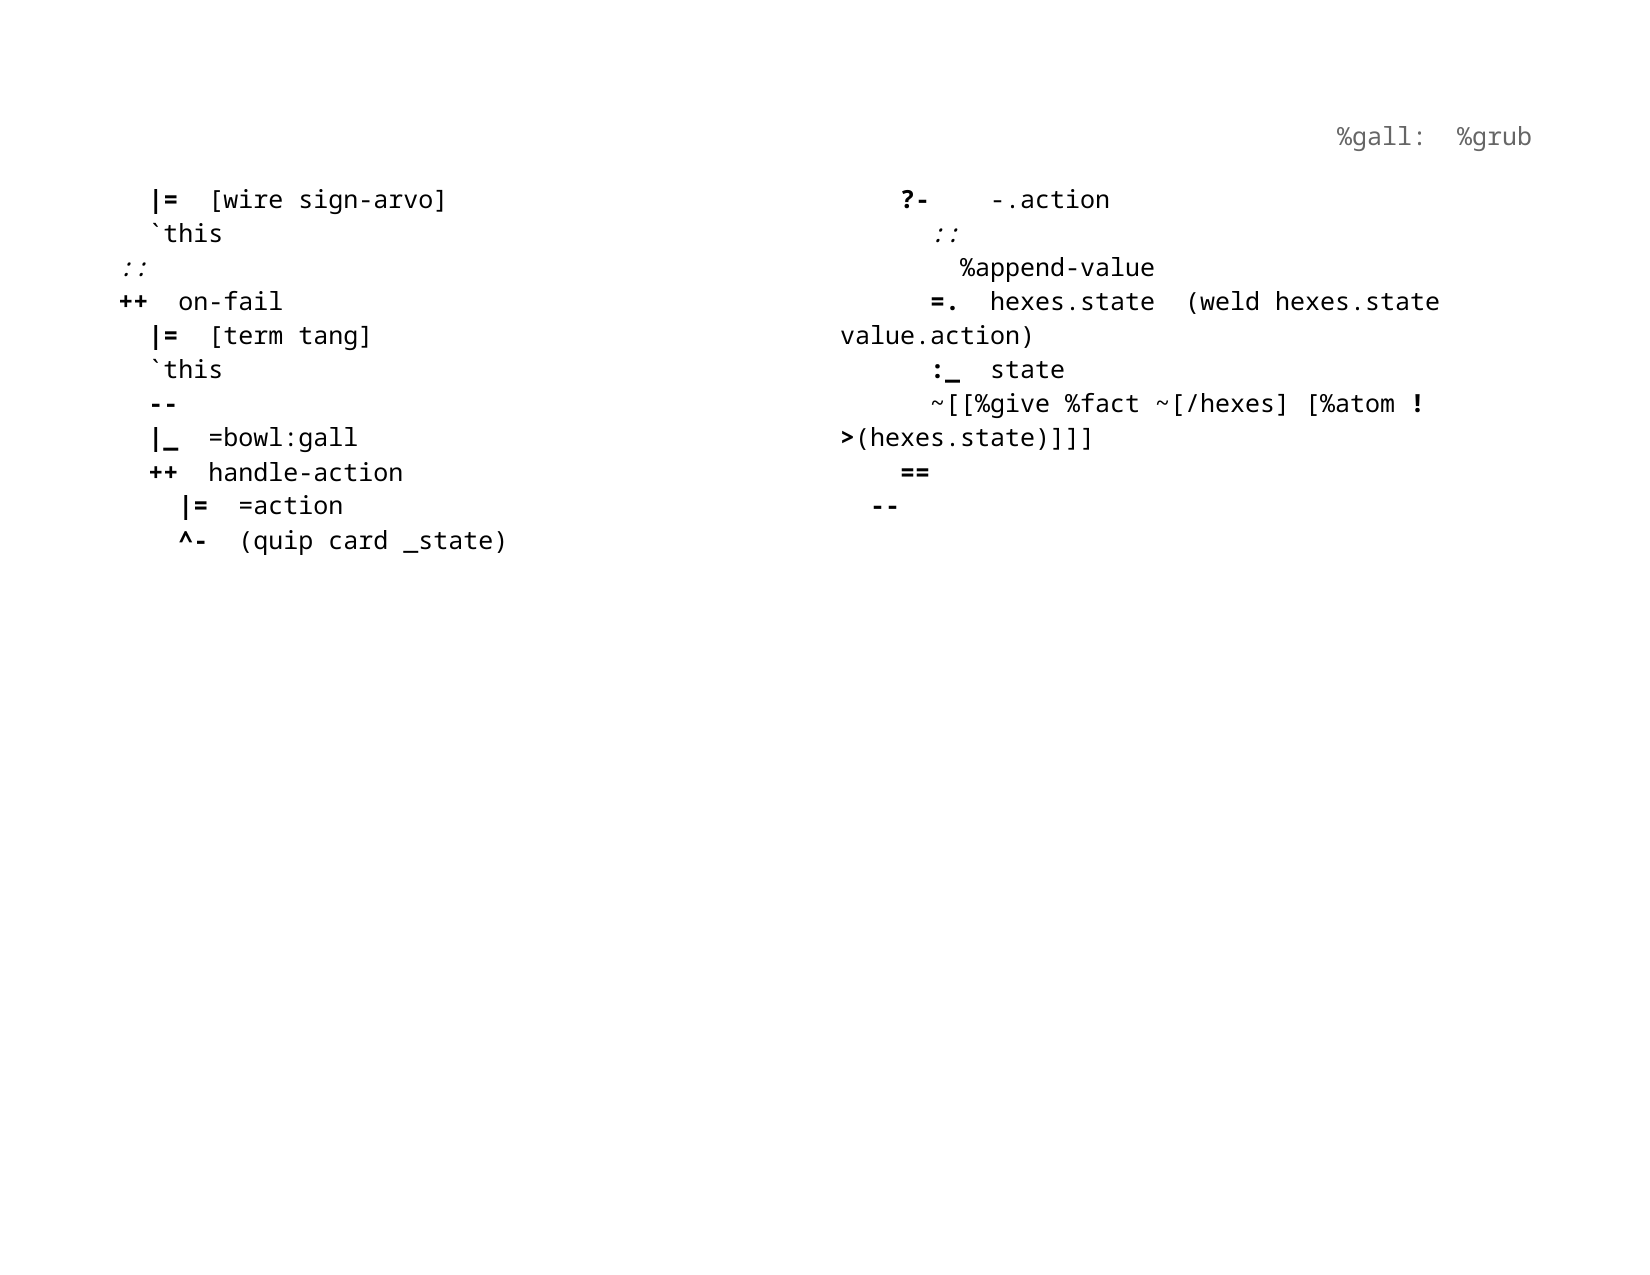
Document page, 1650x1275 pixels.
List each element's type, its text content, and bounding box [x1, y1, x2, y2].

text ++ on-fail [118, 284, 810, 318]
text -- [840, 488, 1552, 522]
text -- [118, 386, 810, 420]
text :_ state [840, 352, 1552, 386]
text :: [840, 216, 1552, 250]
text |= =action [118, 488, 810, 522]
text ?- -.action [840, 182, 1552, 216]
text |_ =bowl:gall [118, 420, 810, 454]
text :: [118, 250, 810, 284]
text ^- (quip card _state) [118, 522, 810, 556]
text `this [118, 352, 810, 386]
text =. hexes.state (weld hexes.state value.action) [840, 284, 1552, 352]
text `this [118, 216, 810, 250]
text |= [wire sign-arvo] [118, 182, 810, 216]
text == [840, 454, 1552, 488]
text |= [term tang] [118, 318, 810, 352]
text %append-value [840, 250, 1552, 284]
text ++ handle-action [118, 454, 810, 488]
text ~[[%give %fact ~[/hexes] [%atom !>(hexes.state)]]] [840, 386, 1552, 454]
